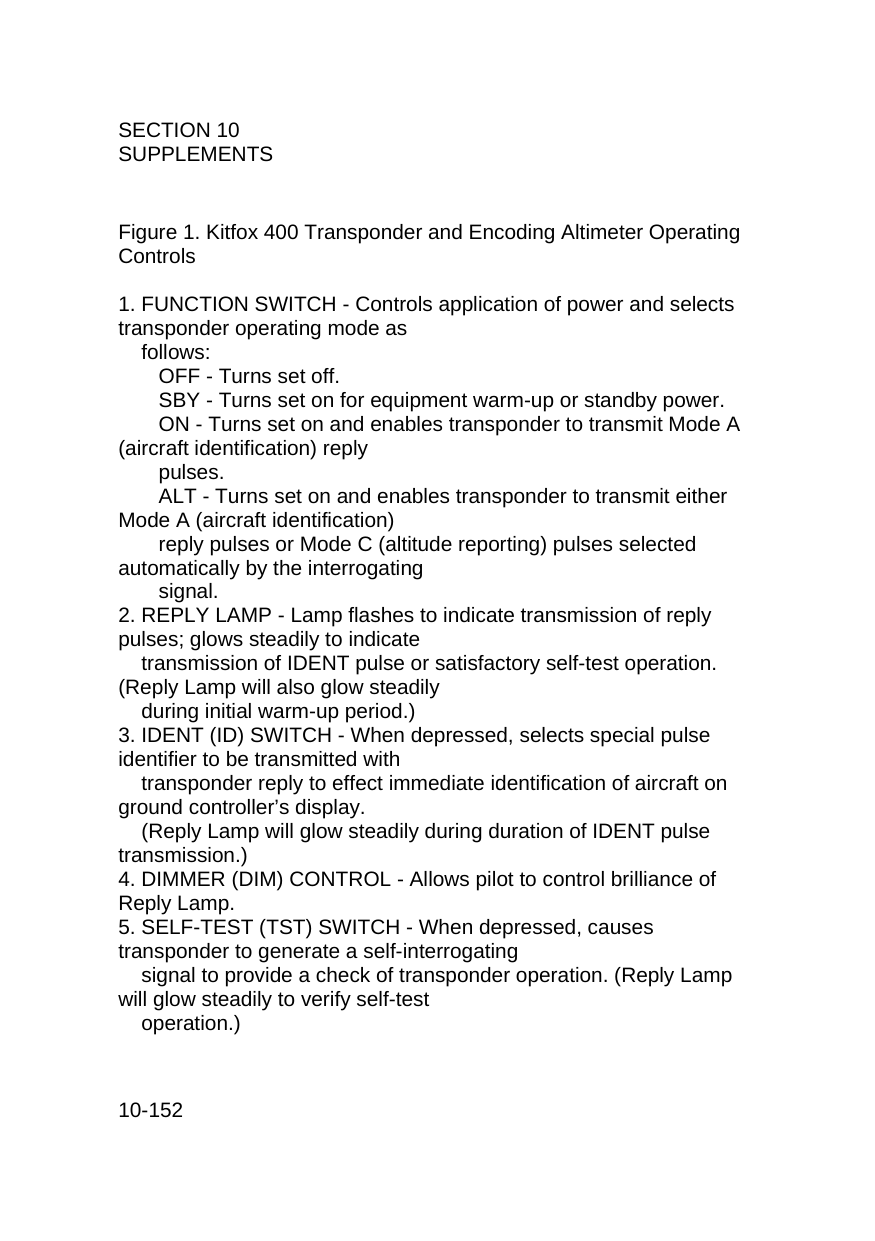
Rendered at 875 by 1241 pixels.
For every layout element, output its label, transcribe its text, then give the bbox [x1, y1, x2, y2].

text SBY - Turns set on for equipment warm-up or standby power. [118, 388, 756, 412]
text Figure 1. Kitfox 400 Transponder and Encoding Altimeter Operating Controls [118, 220, 756, 268]
text 5. SELF-TEST (TST) SWITCH - When depressed, causes transponder to generate a self-interrogating [118, 915, 756, 963]
text transponder reply to effect immediate identification of aircraft on ground controller’s display. [118, 771, 756, 819]
text follows: [118, 340, 756, 364]
text pulses. [118, 459, 756, 483]
text reply pulses or Mode C (altitude reporting) pulses selected automatically by the interrogating [118, 531, 756, 579]
text operation.) [118, 1011, 756, 1034]
text 2. REPLY LAMP - Lamp flashes to indicate transmission of reply pulses; glows steadily to indicate [118, 603, 756, 651]
text transmission of IDENT pulse or satisfactory self-test operation. (Reply Lamp will also glow steadily [118, 651, 756, 699]
text OFF - Turns set off. [118, 364, 756, 388]
text 3. IDENT (ID) SWITCH - When depressed, selects special pulse identifier to be transmitted with [118, 723, 756, 771]
text ALT - Turns set on and enables transponder to transmit either Mode A (aircraft identification) [118, 483, 756, 531]
text signal. [118, 579, 756, 603]
text ON - Turns set on and enables transponder to transmit Mode A (aircraft identification) reply [118, 412, 756, 459]
text (Reply Lamp will glow steadily during duration of IDENT pulse transmission.) [118, 819, 756, 867]
text 1. FUNCTION SWITCH - Controls application of power and selects transponder operating mode as [118, 292, 756, 340]
text 4. DIMMER (DIM) CONTROL - Allows pilot to control brilliance of Reply Lamp. [118, 867, 756, 915]
text signal to provide a check of transponder operation. (Reply Lamp will glow steadily to verify self-test [118, 963, 756, 1011]
text during initial warm-up period.) [118, 699, 756, 723]
